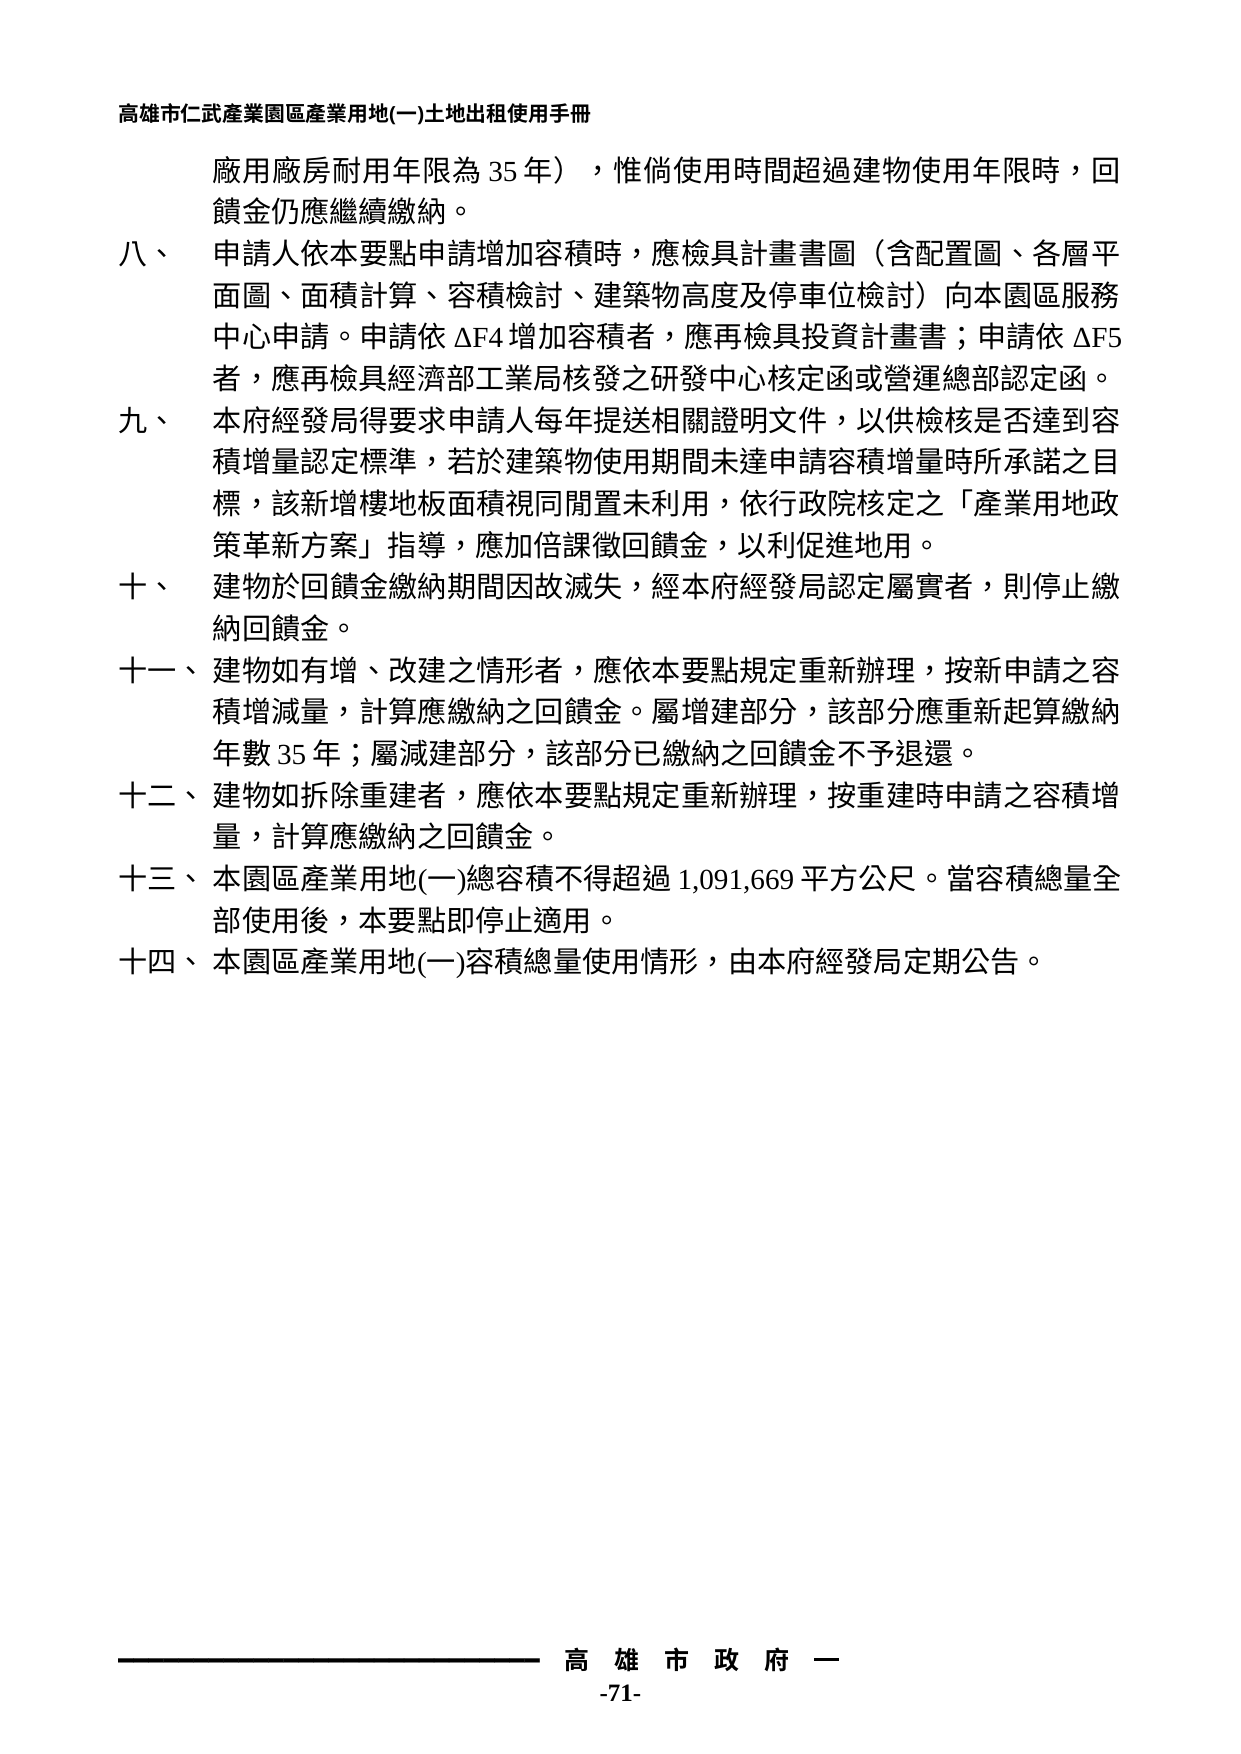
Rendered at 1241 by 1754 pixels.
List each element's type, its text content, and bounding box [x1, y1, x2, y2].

list 建物於回饋金繳納期間因故滅失，經本府經發局認定屬實者，則停止繳納回饋金。 [118, 564, 1122, 648]
list 本園區產業用地(一)容積總量使用情形，由本府經發局定期公告。 [118, 939, 1122, 981]
list 建物如有增、改建之情形者，應依本要點規定重新辦理，按新申請之容積增減量，計算應繳納之回饋金。屬增建部分，該部分應重新起算繳納年數35年；屬減建部分，該部分已繳納之回饋金不予退還。 [118, 648, 1122, 773]
list 本府經發局得要求申請人每年提送相關證明文件，以供檢核是否達到容積增量認定標準，若於建築物使用期間未達申請容積增量時所承諾之目標，該新增樓地板面積視同閒置未利用，依行政院核定之「產業用地政策革新方案」指導，應加倍課徵回饋金，以利促進地用。 [118, 398, 1122, 564]
list 申請人依本要點申請增加容積時，應檢具計畫書圖（含配置圖、各層平面圖、面積計算、容積檢討、建築物高度及停車位檢討）向本園區服務中心申請。申請依ΔF4增加容積者，應再檢具投資計畫書；申請依ΔF5者，應再檢具經濟部工業局核發之研發中心核定函或營運總部認定函。 [118, 231, 1122, 398]
list 本園區產業用地(一)總容積不得超過1,091,669平方公尺。當容積總量全部使用後，本要點即停止適用。 [118, 856, 1122, 939]
list 廠用廠房耐用年限為35年），惟倘使用時間超過建物使用年限時，回饋金仍應繼續繳納。 [118, 148, 1122, 231]
list 建物如拆除重建者，應依本要點規定重新辦理，按重建時申請之容積增量，計算應繳納之回饋金。 [118, 773, 1122, 856]
